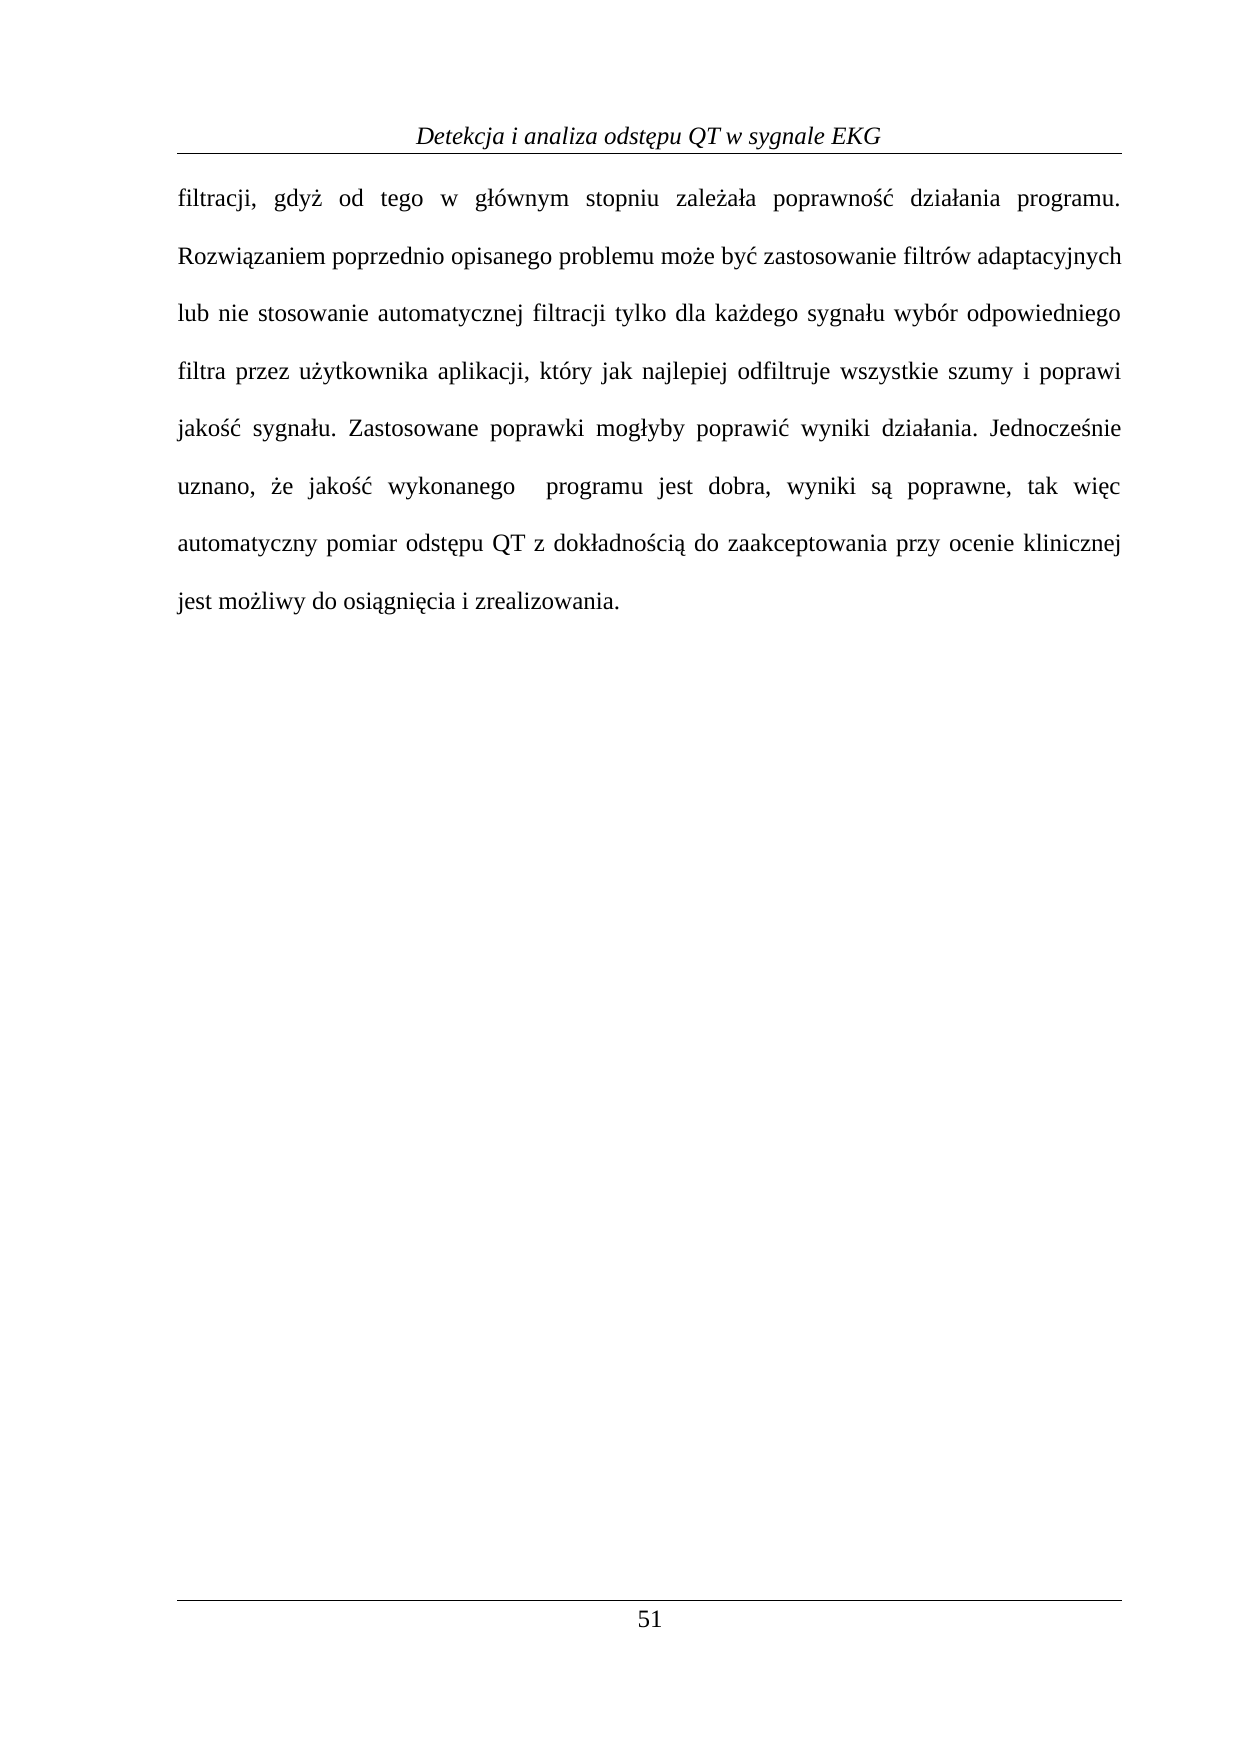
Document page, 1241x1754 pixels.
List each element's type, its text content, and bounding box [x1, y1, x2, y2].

text filtracji, gdyż od tego w głównym stopniu zależała poprawność działania programu. Rozwiązaniem poprzednio opisanego problemu może być zastosowanie filtrów adaptacyjnych lub nie stosowanie automatycznej filtracji tylko dla każdego sygnału wybór odpowiedniego filtra przez użytkownika aplikacji, który jak najlepiej odfiltruje wszystkie szumy i poprawi jakość sygnału. Zastosowane poprawki mogłyby poprawić wyniki działania. Jednocześnie uznano, że jakość wykonanego programu jest dobra, wyniki są poprawne, tak więc automatyczny pomiar odstępu QT z dokładnością do zaakceptowania przy ocenie klinicznej jest możliwy do osiągnięcia i zrealizowania. [177, 183, 1122, 614]
